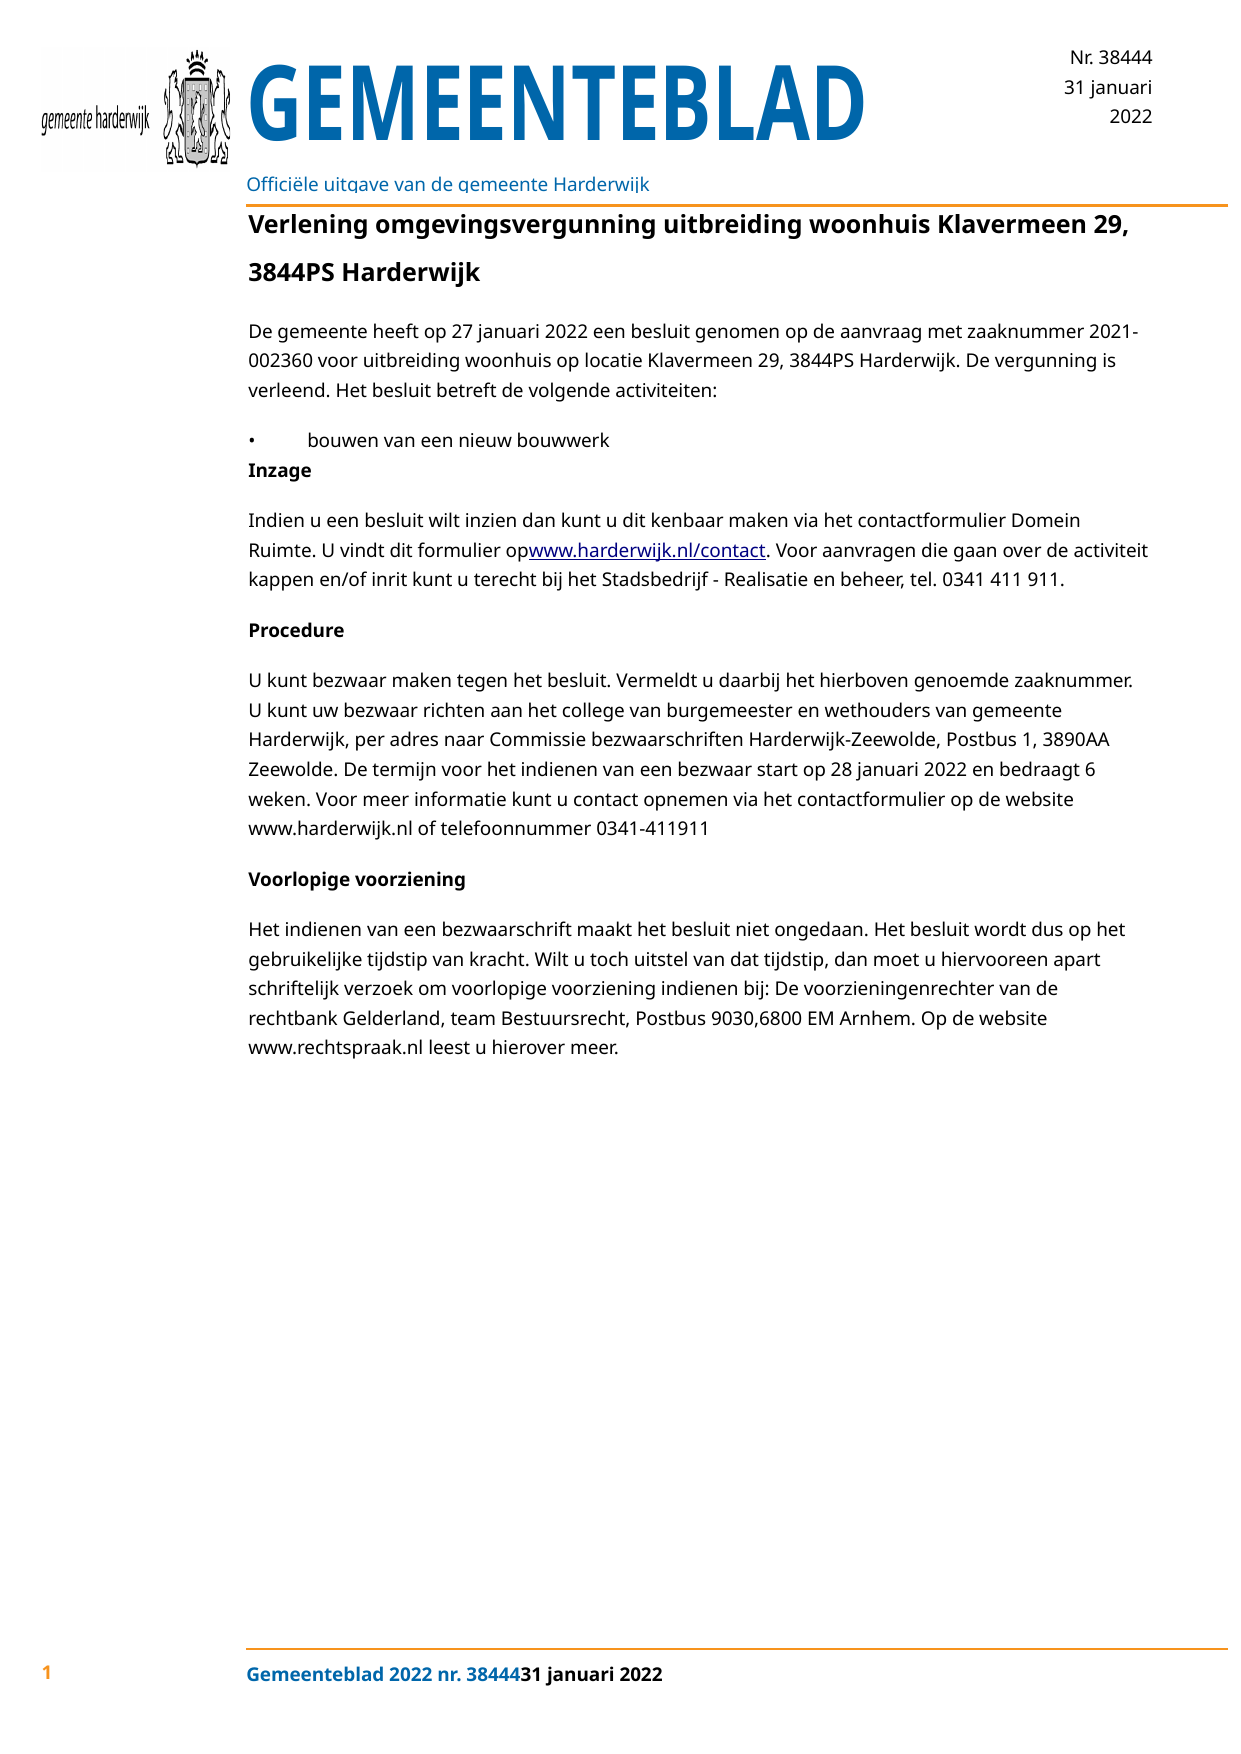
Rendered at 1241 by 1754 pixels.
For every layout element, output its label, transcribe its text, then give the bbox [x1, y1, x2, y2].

text De gemeente heeft op 27 januari 2022 een besluit genomen op de aanvraag met zaaknummer 2021-002360 voor uitbreiding woonhuis op locatie Klavermeen 29, 3844PS Harderwijk. De vergunning is verleend. Het besluit betreft de volgende activiteiten: [248, 318, 1152, 403]
picture [41, 47, 231, 172]
list bouwen van een nieuw bouwwerk [248, 427, 1152, 453]
text Verlening omgevingsvergunning uitbreiding woonhuis Klavermeen 29, 3844PS Harderwijk [248, 207, 1152, 288]
text Inzage [248, 457, 1152, 483]
text Indien u een besluit wilt inzien dan kunt u dit kenbaar maken via het contactformulier Domein Ruimte. U vindt dit formulier opwww.harderwijk.nl/contact. Voor aanvragen die gaan over de activiteit kappen en/of inrit kunt u terecht bij het Stadsbedrijf - Realisatie en beheer, tel. 0341 411 911. [248, 507, 1152, 592]
text Procedure [248, 617, 1152, 643]
text Voorlopige voorziening [248, 866, 1152, 892]
text Het indienen van een bezwaarschrift maakt het besluit niet ongedaan. Het besluit wordt dus op het gebruikelijke tijdstip van kracht. Wilt u toch uitstel van dat tijdstip, dan moet u hiervooreen apart schriftelijk verzoek om voorlopige voorziening indienen bij: De voorzieningenrechter van de rechtbank Gelderland, team Bestuursrecht, Postbus 9030,6800 EM Arnhem. Op de website www.rechtspraak.nl leest u hierover meer. [248, 916, 1152, 1060]
text U kunt bezwaar maken tegen het besluit. Vermeldt u daarbij het hierboven genoemde zaaknummer. U kunt uw bezwaar richten aan het college van burgemeester en wethouders van gemeente Harderwijk, per adres naar Commissie bezwaarschriften Harderwijk-Zeewolde, Postbus 1, 3890AA Zeewolde. De termijn voor het indienen van een bezwaar start op 28 januari 2022 en bedraagt 6 weken. Voor meer informatie kunt u contact opnemen via het contactformulier op de website www.harderwijk.nl of telefoonnummer 0341-411911 [248, 667, 1152, 841]
